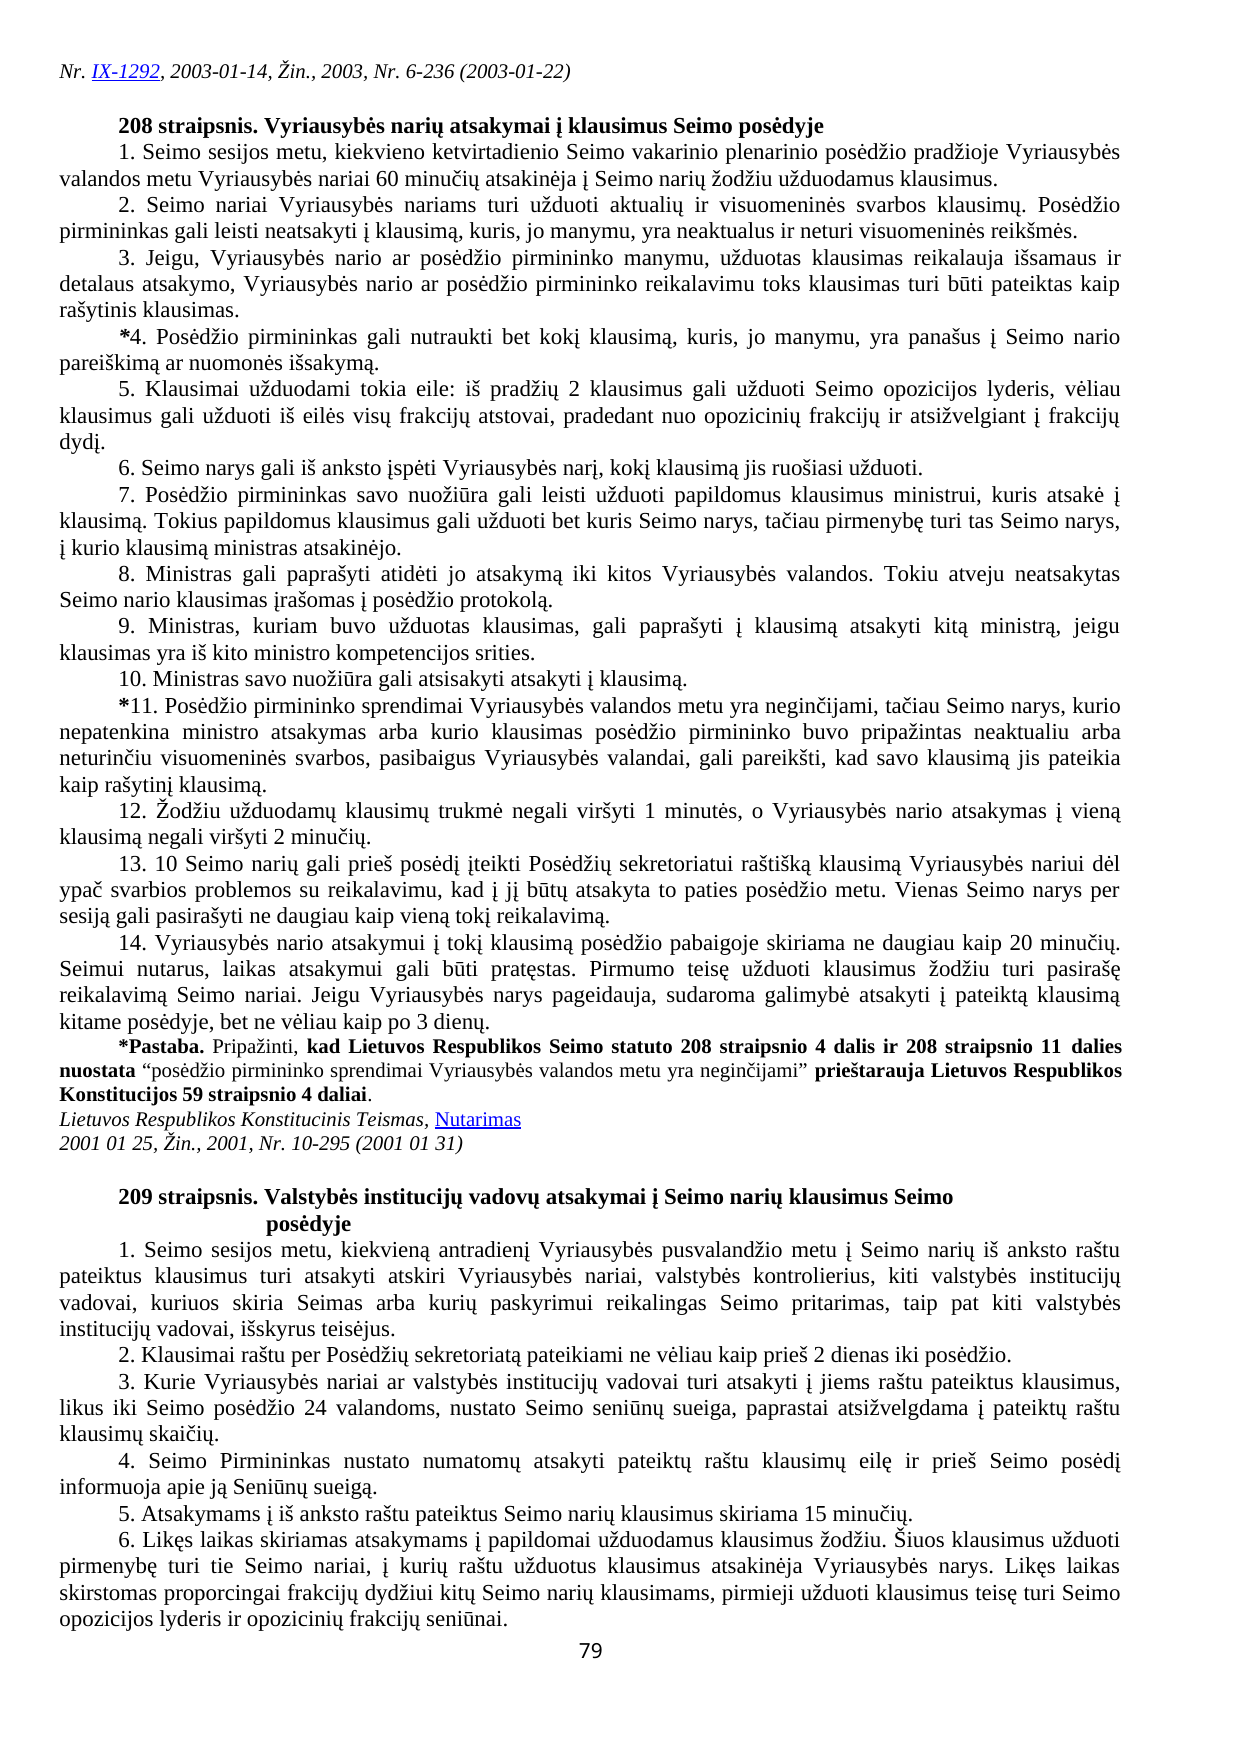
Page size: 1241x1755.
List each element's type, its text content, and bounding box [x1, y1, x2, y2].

text 9. Ministras, kuriam buvo užduotas klausimas, gali paprašyti į klausimą atsakyti kitą ministrą, jeigu klausimas yra iš kito ministro kompetencijos srities. [59, 613, 1122, 665]
text 3. Kurie Vyriausybės nariai ar valstybės institucijų vadovai turi atsakyti į jiems raštu pateiktus klausimus, likus iki Seimo posėdžio 24 valandoms, nustato Seimo seniūnų sueiga, paprastai atsižvelgdama į pateiktų raštu klausimų skaičių. [59, 1368, 1122, 1447]
text 8. Ministras gali paprašyti atidėti jo atsakymą iki kitos Vyriausybės valandos. Tokiu atveju neatsakytas Seimo nario klausimas įrašomas į posėdžio protokolą. [59, 560, 1122, 613]
text 12. Žodžiu užduodamų klausimų trukmė negali viršyti 1 minutės, o Vyriausybės nario atsakymas į vieną klausimą negali viršyti 2 minučių. [59, 797, 1122, 850]
text 13. 10 Seimo narių gali prieš posėdį įteikti Posėdžių sekretoriatui raštišką klausimą Vyriausybės nariui dėl ypač svarbios problemos su reikalavimu, kad į jį būtų atsakyta to paties posėdžio metu. Vienas Seimo narys per sesiją gali pasirašyti ne daugiau kaip vieną tokį reikalavimą. [59, 850, 1122, 929]
text 4. Seimo Pirmininkas nustato numatomų atsakyti pateiktų raštu klausimų eilę ir prieš Seimo posėdį informuoja apie ją Seniūnų sueigą. [59, 1447, 1122, 1499]
text *4. Posėdžio pirmininkas gali nutraukti bet kokį klausimą, kuris, jo manymu, yra panašus į Seimo nario pareiškimą ar nuomonės išsakymą. [59, 323, 1122, 375]
text 7. Posėdžio pirmininkas savo nuožiūra gali leisti užduoti papildomus klausimus ministrui, kuris atsakė į klausimą. Tokius papildomus klausimus gali užduoti bet kuris Seimo narys, tačiau pirmenybę turi tas Seimo narys, į kurio klausimą ministras atsakinėjo. [59, 481, 1122, 560]
text 10. Ministras savo nuožiūra gali atsisakyti atsakyti į klausimą. [59, 665, 1122, 692]
text 2. Klausimai raštu per Posėdžių sekretoriatą pateikiami ne vėliau kaip prieš 2 dienas iki posėdžio. [59, 1341, 1122, 1368]
text 6. Likęs laikas skiriamas atsakymams į papildomai užduodamus klausimus žodžiu. Šiuos klausimus užduoti pirmenybę turi tie Seimo nariai, į kurių raštu užduotus klausimus atsakinėja Vyriausybės narys. Likęs laikas skirstomas proporcingai frakcijų dydžiui kitų Seimo narių klausimams, pirmieji užduoti klausimus teisę turi Seimo opozicijos lyderis ir opozicinių frakcijų seniūnai. [59, 1526, 1122, 1631]
text 209 straipsnis. Valstybės institucijų vadovų atsakymai į Seimo narių klausimus Seimo [118, 1183, 1122, 1210]
text 5. Klausimai užduodami tokia eile: iš pradžių 2 klausimus gali užduoti Seimo opozicijos lyderis, vėliau klausimus gali užduoti iš eilės visų frakcijų atstovai, pradedant nuo opozicinių frakcijų ir atsižvelgiant į frakcijų dydį. [59, 375, 1122, 454]
text 1. Seimo sesijos metu, kiekvieno ketvirtadienio Seimo vakarinio plenarinio posėdžio pradžioje Vyriausybės valandos metu Vyriausybės nariai 60 minučių atsakinėja į Seimo narių žodžiu užduodamus klausimus. [59, 138, 1122, 191]
text 2. Seimo nariai Vyriausybės nariams turi užduoti aktualių ir visuomeninės svarbos klausimų. Posėdžio pirmininkas gali leisti neatsakyti į klausimą, kuris, jo manymu, yra neaktualus ir neturi visuomeninės reikšmės. [59, 191, 1122, 244]
text posėdyje [266, 1210, 1122, 1236]
text 5. Atsakymams į iš anksto raštu pateiktus Seimo narių klausimus skiriama 15 minučių. [59, 1499, 1122, 1526]
text 6. Seimo narys gali iš anksto įspėti Vyriausybės narį, kokį klausimą jis ruošiasi užduoti. [59, 454, 1122, 481]
text Lietuvos Respublikos Konstitucinis Teismas, Nutarimas [59, 1106, 1122, 1131]
text 208 straipsnis. Vyriausybės narių atsakymai į klausimus Seimo posėdyje [59, 112, 1122, 138]
text 3. Jeigu, Vyriausybės nario ar posėdžio pirmininko manymu, užduotas klausimas reikalauja išsamaus ir detalaus atsakymo, Vyriausybės nario ar posėdžio pirmininko reikalavimu toks klausimas turi būti pateiktas kaip rašytinis klausimas. [59, 244, 1122, 323]
text 14. Vyriausybės nario atsakymui į tokį klausimą posėdžio pabaigoje skiriama ne daugiau kaip 20 minučių. Seimui nutarus, laikas atsakymui gali būti pratęstas. Pirmumo teisę užduoti klausimus žodžiu turi pasirašę reikalavimą Seimo nariai. Jeigu Vyriausybės narys pageidauja, sudaroma galimybė atsakyti į pateiktą klausimą kitame posėdyje, bet ne vėliau kaip po 3 dienų. [59, 929, 1122, 1034]
text *Pastaba. Pripažinti, kad Lietuvos Respublikos Seimo statuto 208 straipsnio 4 dalis ir 208 straipsnio 11 dalies nuostata “posėdžio pirmininko sprendimai Vyriausybės valandos metu yra neginčijami” prieštarauja Lietuvos Respublikos Konstitucijos 59 straipsnio 4 daliai. [59, 1034, 1122, 1106]
text Nr. IX-1292, 2003-01-14, Žin., 2003, Nr. 6-236 (2003-01-22) [59, 59, 1122, 83]
text 1. Seimo sesijos metu, kiekvieną antradienį Vyriausybės pusvalandžio metu į Seimo narių iš anksto raštu pateiktus klausimus turi atsakyti atskiri Vyriausybės nariai, valstybės kontrolierius, kiti valstybės institucijų vadovai, kuriuos skiria Seimas arba kurių paskyrimui reikalingas Seimo pritarimas, taip pat kiti valstybės institucijų vadovai, išskyrus teisėjus. [59, 1236, 1122, 1341]
text 2001 01 25, Žin., 2001, Nr. 10-295 (2001 01 31) [59, 1131, 1122, 1154]
text *11. Posėdžio pirmininko sprendimai Vyriausybės valandos metu yra neginčijami, tačiau Seimo narys, kurio nepatenkina ministro atsakymas arba kurio klausimas posėdžio pirmininko buvo pripažintas neaktualiu arba neturinčiu visuomeninės svarbos, pasibaigus Vyriausybės valandai, gali pareikšti, kad savo klausimą jis pateikia kaip rašytinį klausimą. [59, 692, 1122, 797]
